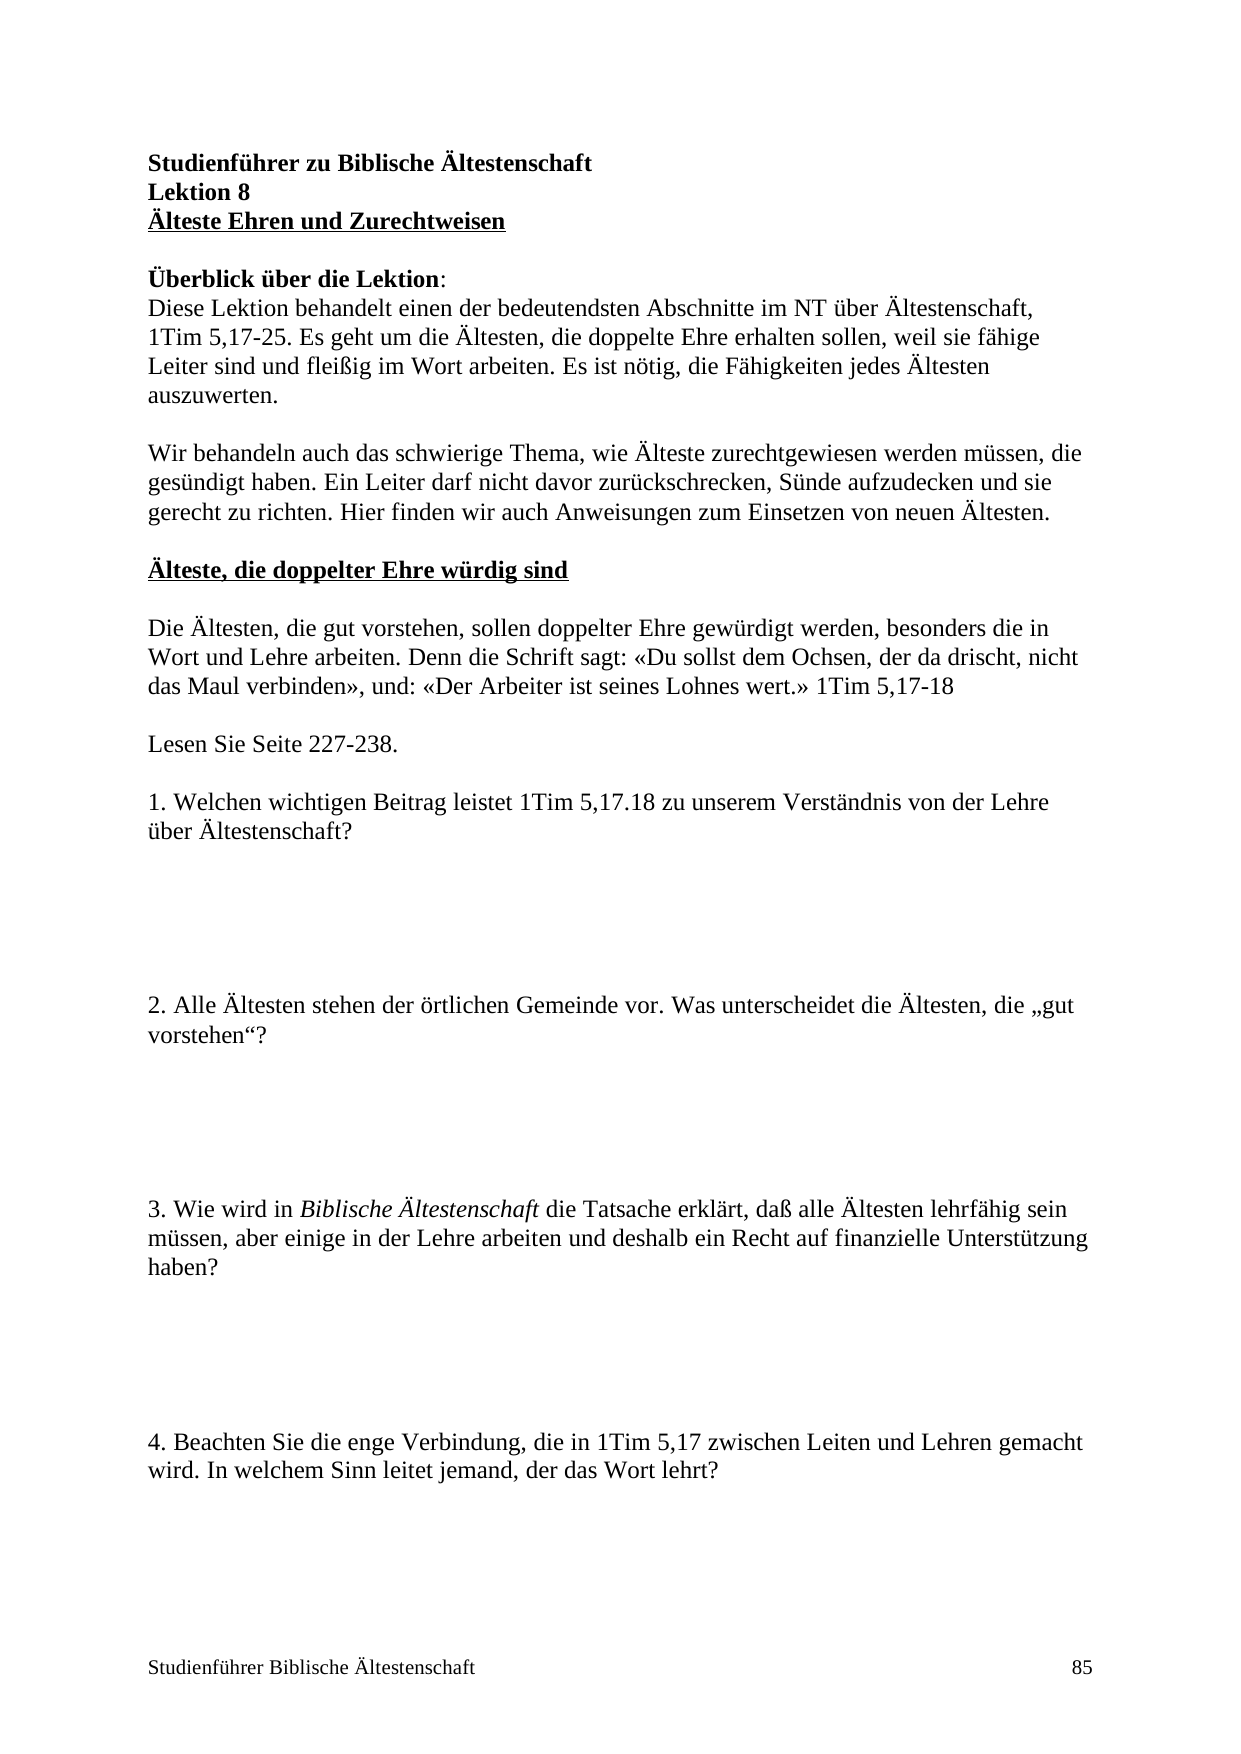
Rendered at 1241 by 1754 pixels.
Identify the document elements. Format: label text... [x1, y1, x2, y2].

text 3. Wie wird in Biblische Ältestenschaft die Tatsache erklärt, daß alle Ältesten lehrfähig sein müssen, aber einige in der Lehre arbeiten und deshalb ein Recht auf finanzielle Unterstützung haben? [148, 1194, 1093, 1281]
text Diese Lektion behandelt einen der bedeutendsten Abschnitte im NT über Ältestenschaft, 1Tim 5,17-25. Es geht um die Ältesten, die doppelte Ehre erhalten sollen, weil sie fähige Leiter sind und fleißig im Wort arbeiten. Es ist nötig, die Fähigkeiten jedes Ältesten auszuwerten. [148, 293, 1093, 409]
text Älteste Ehren und Zurechtweisen [148, 206, 1093, 235]
text Lesen Sie Seite 227-238. [148, 729, 1093, 758]
text 1. Welchen wichtigen Beitrag leistet 1Tim 5,17.18 zu unserem Verständnis von der Lehre über Ältestenschaft? [148, 787, 1093, 845]
text Älteste, die doppelter Ehre würdig sind [148, 554, 1093, 583]
text 4. Beachten Sie die enge Verbindung, die in 1Tim 5,17 zwischen Leiten und Lehren gemacht wird. In welchem Sinn leitet jemand, der das Wort lehrt? [148, 1426, 1093, 1484]
text Wir behandeln auch das schwierige Thema, wie Älteste zurechtgewiesen werden müssen, die gesündigt haben. Ein Leiter darf nicht davor zurückschrecken, Sünde aufzudecken und sie gerecht zu richten. Hier finden wir auch Anweisungen zum Einsetzen von neuen Ältesten. [148, 438, 1093, 525]
text Die Ältesten, die gut vorstehen, sollen doppelter Ehre gewürdigt werden, besonders die in Wort und Lehre arbeiten. Denn die Schrift sagt: «Du sollst dem Ochsen, der da drischt, nicht das Maul verbinden», und: «Der Arbeiter ist seines Lohnes wert.» 1Tim 5,17-18 [148, 613, 1093, 700]
text Lektion 8 [148, 177, 1093, 206]
text Überblick über die Lektion: [148, 264, 1093, 293]
text Studienführer zu Biblische Ältestenschaft [148, 148, 1093, 177]
text 2. Alle Ältesten stehen der örtlichen Gemeinde vor. Was unterscheidet die Ältesten, die „gut vorstehen“? [148, 990, 1093, 1048]
